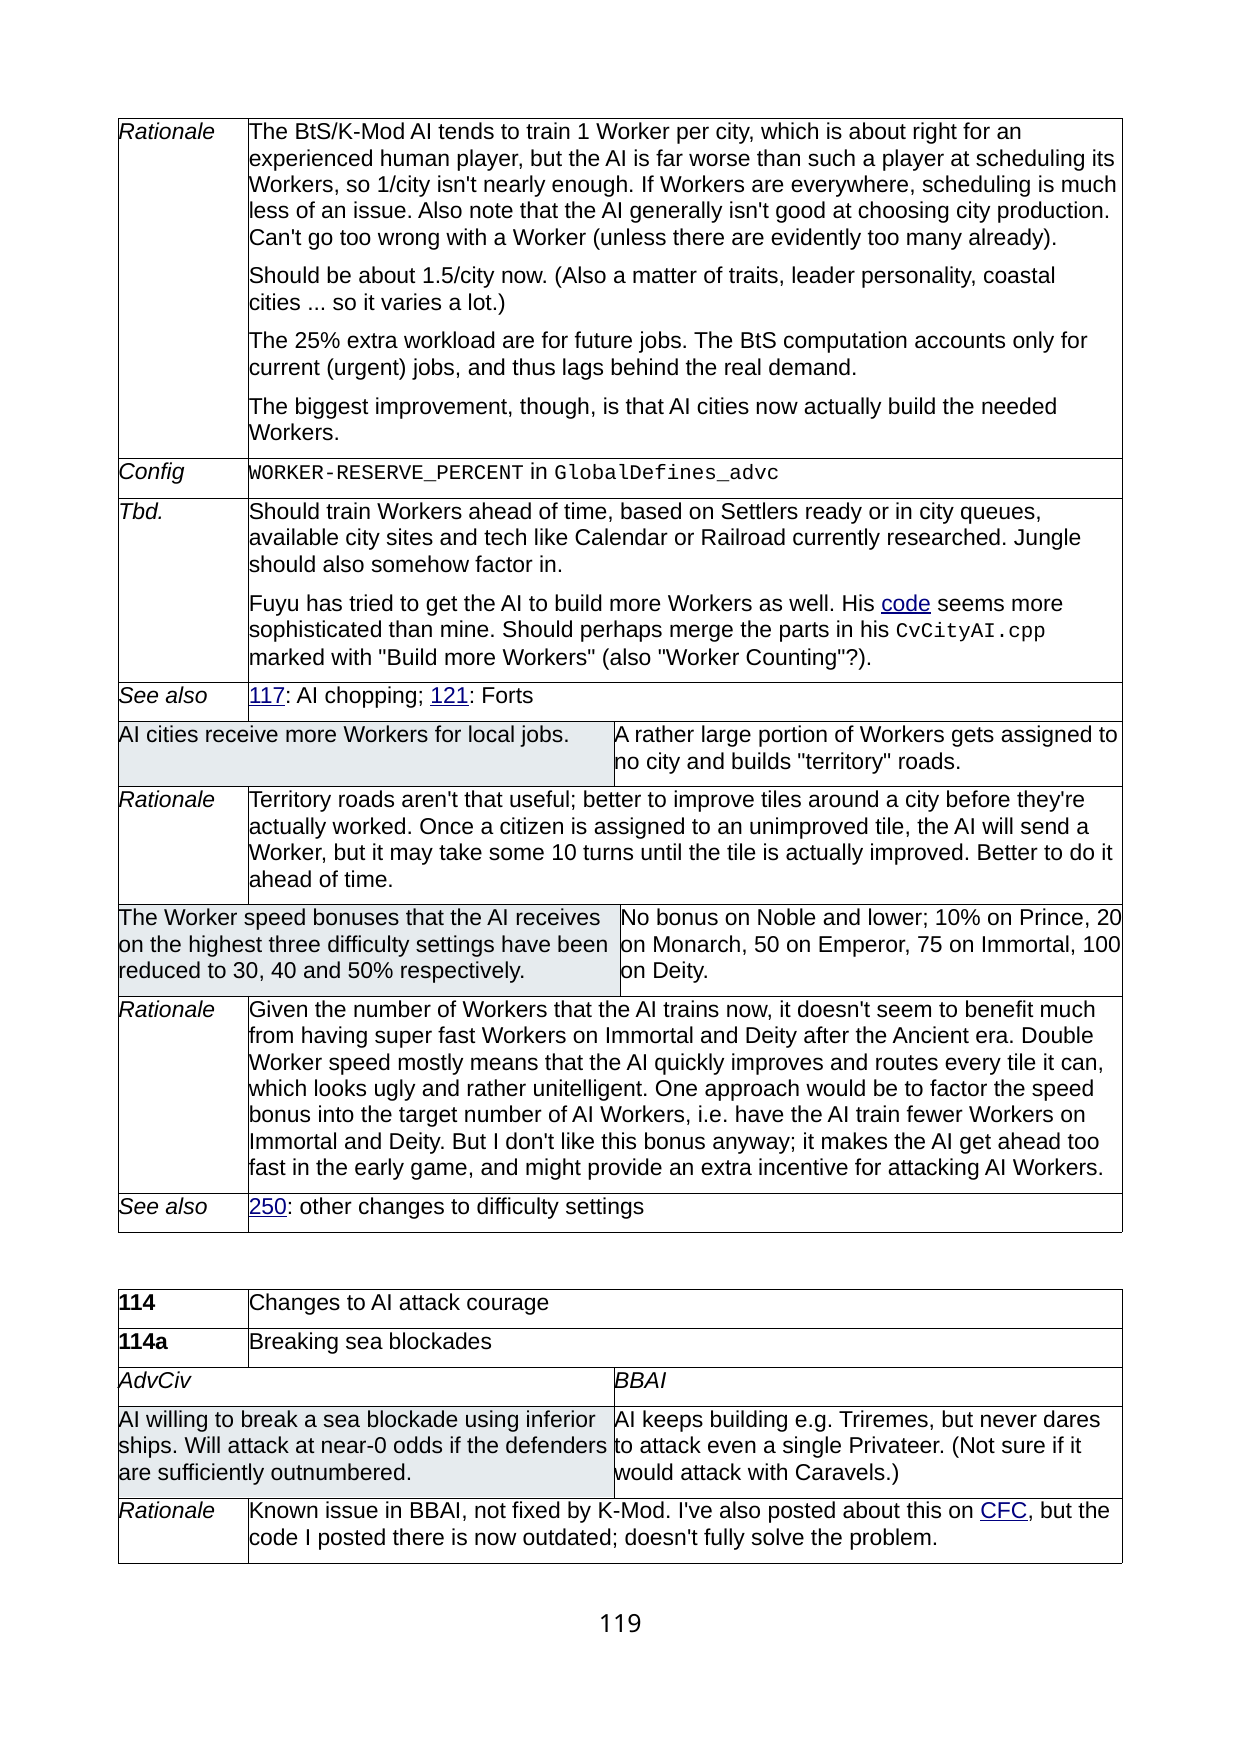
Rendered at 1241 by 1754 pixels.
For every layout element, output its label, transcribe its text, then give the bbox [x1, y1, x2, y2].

table_cell 250: other changes to difficulty settings [249, 1194, 1122, 1232]
table_cell AI cities receive more Workers for local jobs. [119, 722, 614, 786]
table_header Changes to AI attack courage [249, 1290, 1122, 1328]
table_cell Config [119, 459, 248, 498]
table_cell The BtS/K-Mod AI tends to train 1 Worker per city, which is about right for an experienced human player, but the AI is far worse than such a player at scheduling its Workers, so 1/city isn't nearly enough. If Workers are everywhere, scheduling is much less of an issue. Also note that the AI generally isn't good at choosing city production. Can't go too wrong with a Worker (unless there are evidently too many already). Should be about 1.5/city now. (Also a matter of traits, leader personality, coastal cities ... so it varies a lot.) The 25% extra workload are for future jobs. The BtS computation accounts only for current (urgent) jobs, and thus lags behind the real demand. The biggest improvement, though, is that AI cities now actually build the needed Workers. [249, 119, 1122, 458]
table_cell See also [119, 1194, 248, 1232]
table_cell 114a [119, 1329, 248, 1367]
table_cell Territory roads aren't that useful; better to improve tiles around a city before they're actually worked. Once a citizen is assigned to an unimproved tile, the AI will send a Worker, but it may take some 10 turns until the tile is actually improved. Better to do it ahead of time. [249, 787, 1122, 904]
table_cell Rationale [119, 787, 248, 904]
table_cell Rationale [119, 1499, 248, 1563]
table_cell The Worker speed bonuses that the AI receives on the highest three difficulty settings have been reduced to 30, 40 and 50% respectively. [119, 905, 620, 996]
table_cell Breaking sea blockades [249, 1329, 1122, 1367]
table_cell Given the number of Workers that the AI trains now, it doesn't seem to benefit much from having super fast Workers on Immortal and Deity after the Ancient era. Double Worker speed mostly means that the AI quickly improves and routes every tile it can, which looks ugly and rather unitelligent. One approach would be to factor the speed bonus into the target number of AI Workers, i.e. have the AI train fewer Workers on Immortal and Deity. But I don't like this bonus anyway; it makes the AI get ahead too fast in the early game, and might provide an extra incentive for attacking AI Workers. [249, 997, 1122, 1193]
table_cell Rationale [119, 997, 248, 1193]
table_cell No bonus on Noble and lower; 10% on Prince, 20 on Monarch, 50 on Emperor, 75 on Immortal, 100 on Deity. [621, 905, 1122, 996]
table_cell Rationale [119, 119, 248, 458]
table_cell See also [119, 683, 248, 721]
table_cell BBAI [615, 1368, 1122, 1406]
table_cell A rather large portion of Workers gets assigned to no city and builds "territory" roads. [615, 722, 1122, 786]
table_cell Known issue in BBAI, not fixed by K-Mod. I've also posted about this on CFC, but the code I posted there is now outdated; doesn't fully solve the problem. [249, 1499, 1122, 1563]
table_cell Should train Workers ahead of time, based on Settlers ready or in city queues, available city sites and tech like Calendar or Railroad currently researched. Jungle should also somehow factor in. Fuyu has tried to get the AI to build more Workers as well. His code seems more sophisticated than mine. Should perhaps merge the parts in his CvCityAI.cpp marked with "Build more Workers" (also "Worker Counting"?). [249, 499, 1122, 682]
table_cell Tbd. [119, 499, 248, 682]
table_header 114 [119, 1290, 248, 1328]
table_cell 117: AI chopping; 121: Forts [249, 683, 1122, 721]
table_cell AI keeps building e.g. Triremes, but never dares to attack even a single Privateer. (Not sure if it would attack with Caravels.) [615, 1407, 1122, 1497]
table_cell AdvCiv [119, 1368, 614, 1406]
table_cell AI willing to break a sea blockade using inferior ships. Will attack at near-0 odds if the defenders are sufficiently outnumbered. [119, 1407, 614, 1497]
table_cell WORKER-RESERVE_PERCENT in GlobalDefines_advc [249, 459, 1122, 498]
